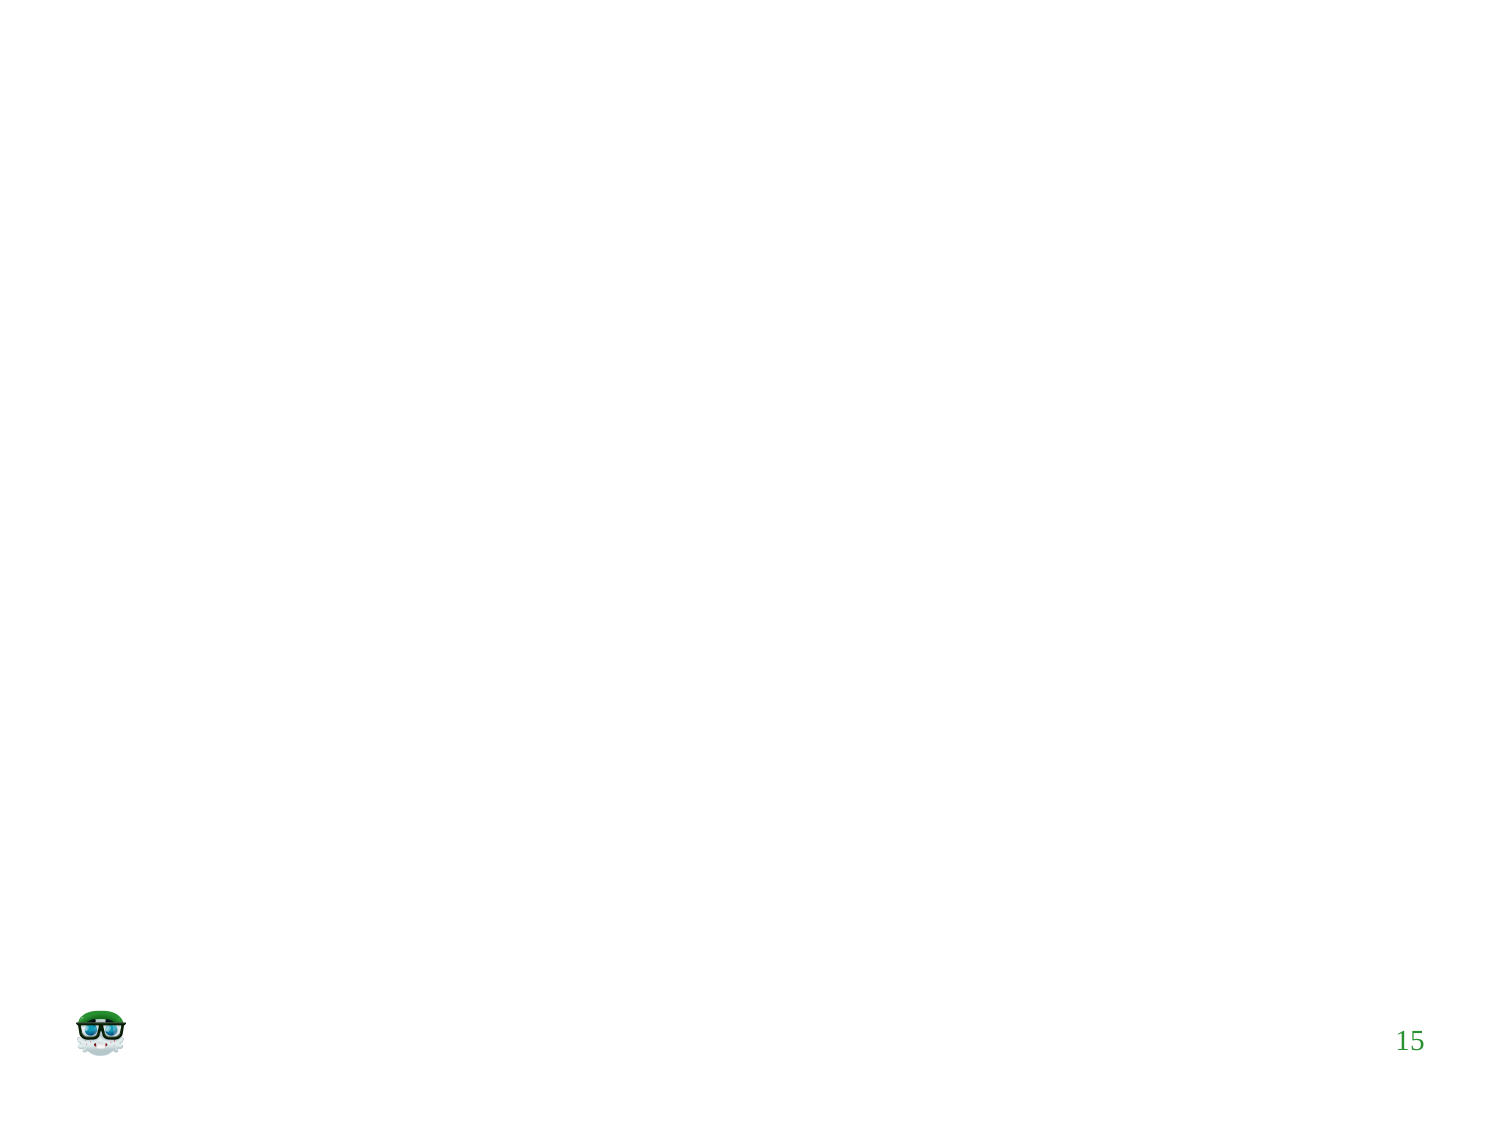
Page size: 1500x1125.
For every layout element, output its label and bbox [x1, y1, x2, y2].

picture [75, 1008, 127, 1060]
